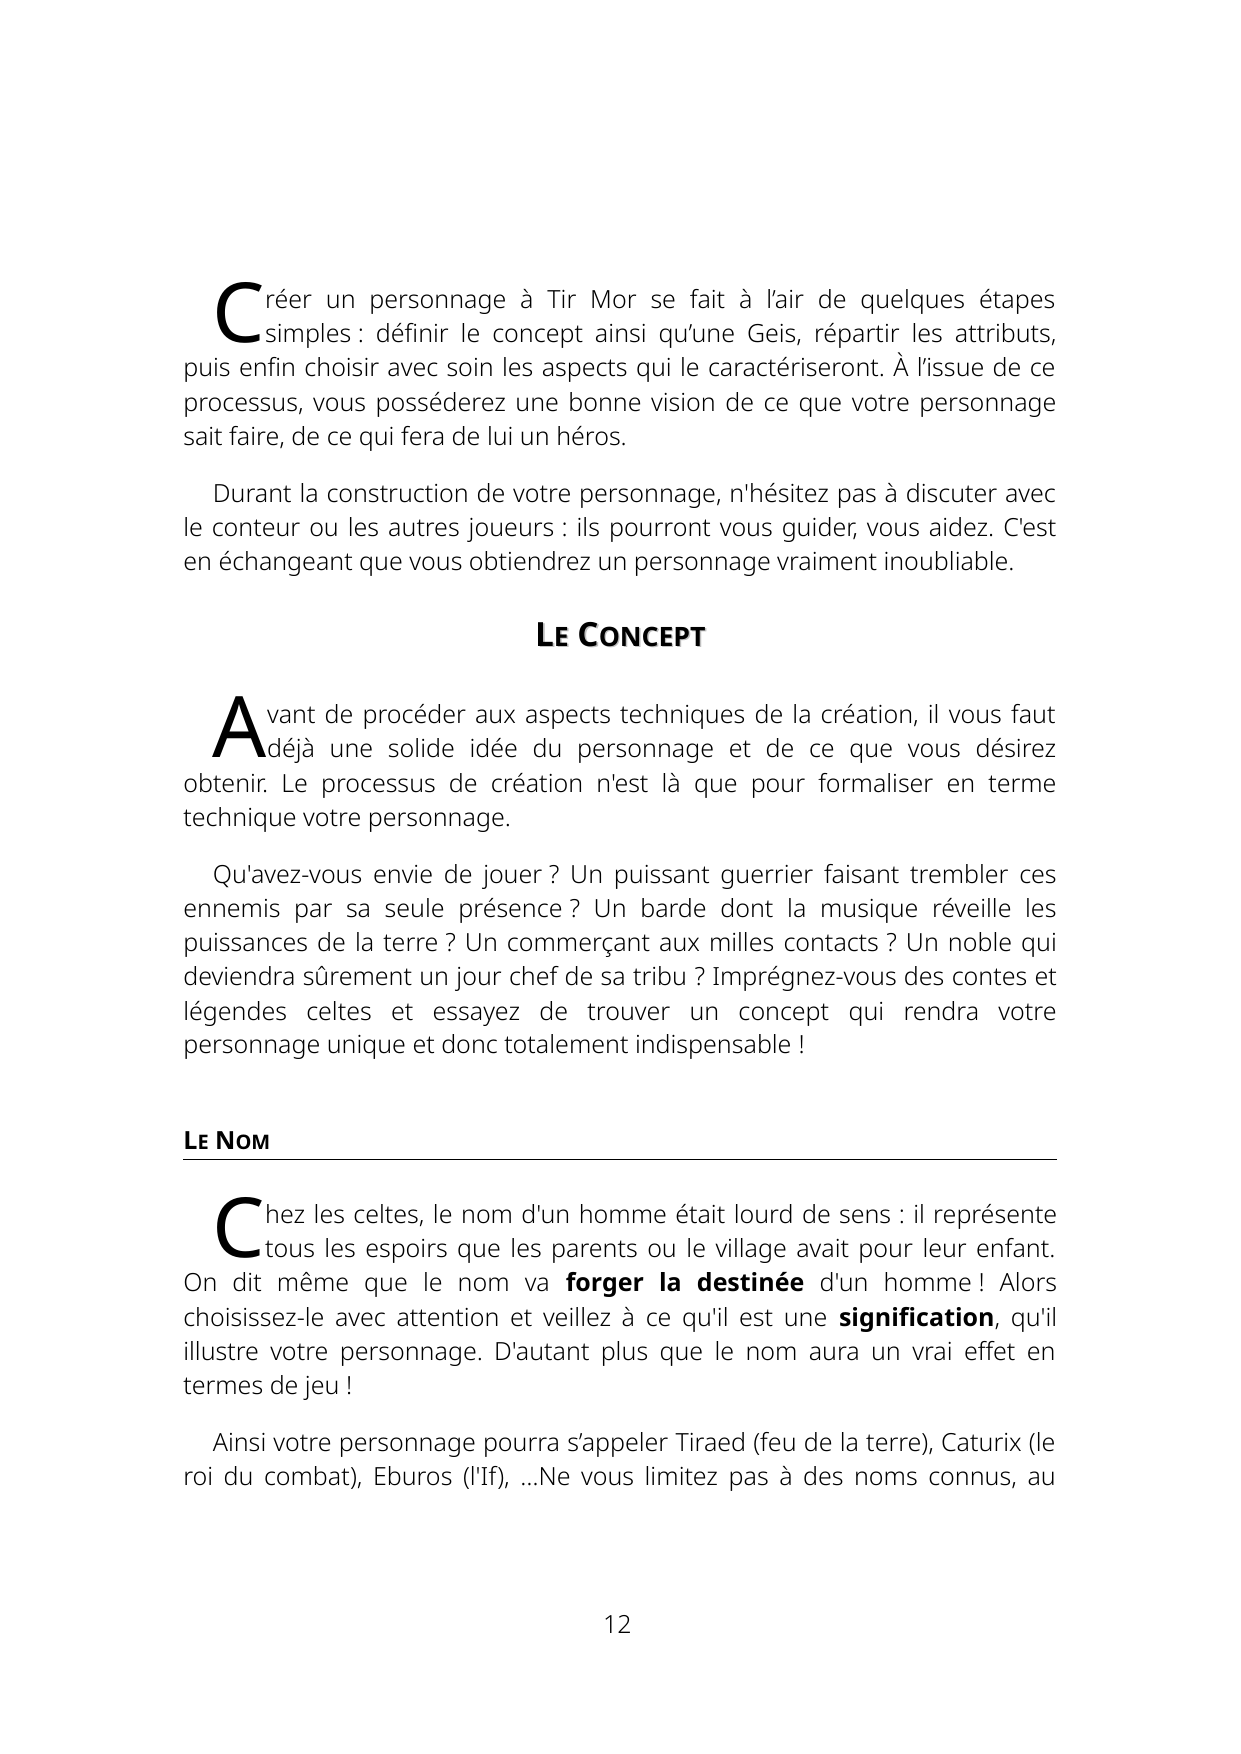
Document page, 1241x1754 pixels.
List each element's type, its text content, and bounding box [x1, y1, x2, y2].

text Ainsi votre personnage pourra s’appeler Tiraed (feu de la terre), Caturix (le roi du combat), Eburos (l'If), …Ne vous limitez pas à des noms connus, au [183, 1425, 1057, 1493]
text Durant la construction de votre personnage, n'hésitez pas à discuter avec le conteur ou les autres joueurs : ils pourront vous guider, vous aidez. C'est en échangeant que vous obtiendrez un personnage vraiment inoubliable. [183, 476, 1057, 578]
text Créer un personnage à Tir Mor se fait à l’air de quelques étapes simples : définir le concept ainsi qu’une Geis, répartir les attributs, puis enfin choisir avec soin les aspects qui le caractériseront. À l’issue de ce processus, vous posséderez une bonne vision de ce que votre personnage sait faire, de ce qui fera de lui un héros. [183, 282, 1057, 452]
text Avant de procéder aux aspects techniques de la création, il vous faut déjà une solide idée du personnage et de ce que vous désirez obtenir. Le processus de création n'est là que pour formaliser en terme technique votre personnage. [183, 697, 1057, 833]
subtitle Le Concept [183, 610, 1057, 656]
subtitle Le Nom [183, 1123, 1057, 1159]
text Chez les celtes, le nom d'un homme était lourd de sens : il représente tous les espoirs que les parents ou le village avait pour leur enfant. On dit même que le nom va forger la destinée d'un homme ! Alors choisissez-le avec attention et veillez à ce qu'il est une signification, qu'il illustre votre personnage. D'autant plus que le nom aura un vrai effet en termes de jeu ! [183, 1197, 1057, 1401]
text Qu'avez-vous envie de jouer ? Un puissant guerrier faisant trembler ces ennemis par sa seule présence ? Un barde dont la musique réveille les puissances de la terre ? Un commerçant aux milles contacts ? Un noble qui deviendra sûrement un jour chef de sa tribu ? Imprégnez-vous des contes et légendes celtes et essayez de trouver un concept qui rendra votre personnage unique et donc totalement indispensable ! [183, 857, 1057, 1061]
